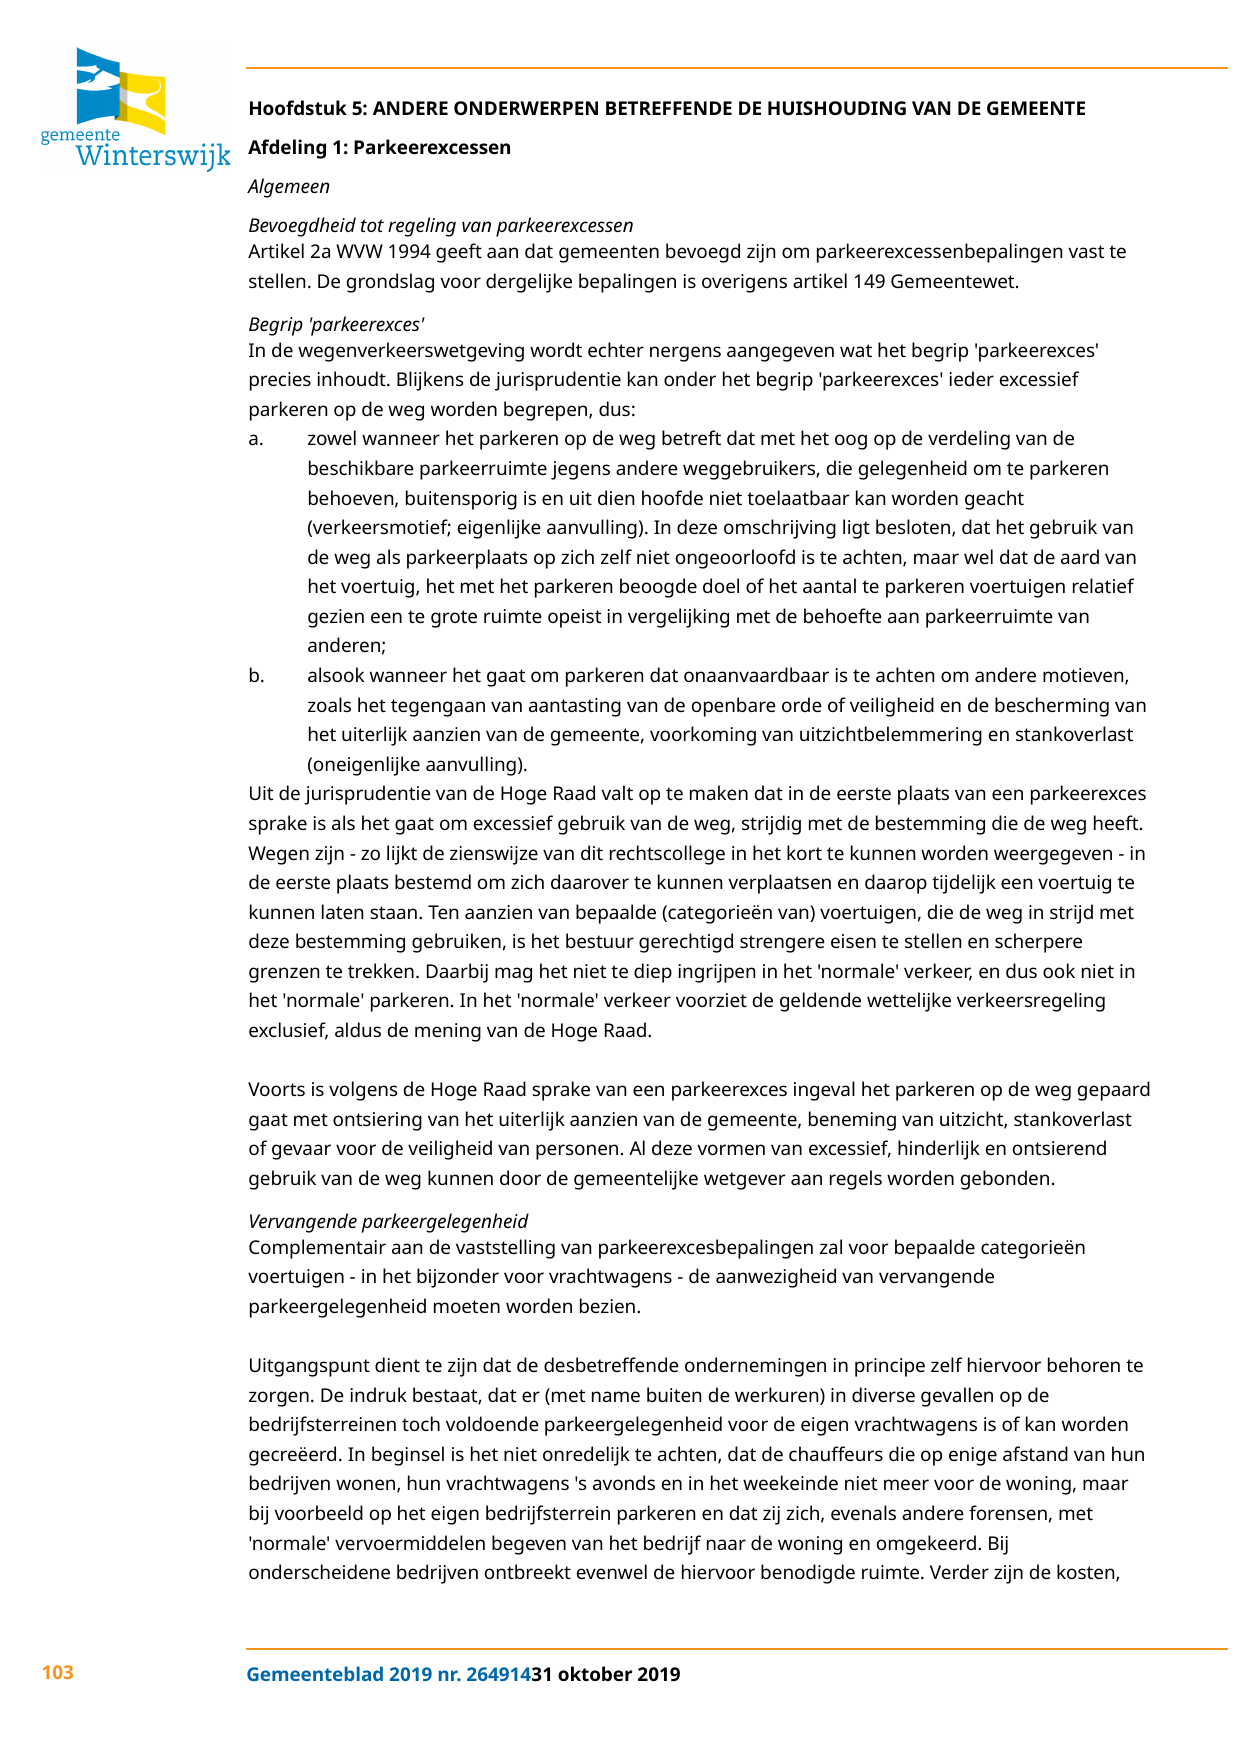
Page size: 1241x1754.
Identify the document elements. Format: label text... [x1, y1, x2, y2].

list alsook wanneer het gaat om parkeren dat onaanvaardbaar is te achten om andere motieven, zoals het tegengaan van aantasting van de openbare orde of veiligheid en de bescherming van het uiterlijk aanzien van de gemeente, voorkoming van uitzichtbelemmering en stankoverlast (oneigenlijke aanvulling). [248, 662, 1152, 777]
list zowel wanneer het parkeren op de weg betreft dat met het oog op de verdeling van de beschikbare parkeerruimte jegens andere weggebruikers, die gelegenheid om te parkeren behoeven, buitensporig is en uit dien hoofde niet toelaatbaar kan worden geacht (verkeersmotief; eigenlijke aanvulling). In deze omschrijving ligt besloten, dat het gebruik van de weg als parkeerplaats op zich zelf niet ongeoorloofd is te achten, maar wel dat de aard van het voertuig, het met het parkeren beoogde doel of het aantal te parkeren voertuigen relatief gezien een te grote ruimte opeist in vergelijking met de behoefte aan parkeerruimte van anderen; [248, 426, 1152, 658]
picture [225, 153, 231, 162]
text Voorts is volgens de Hoge Raad sprake van een parkeerexces ingeval het parkeren op de weg gepaard gaat met ontsiering van het uiterlijk aanzien van de gemeente, beneming van uitzicht, stankoverlast of gevaar voor de veiligheid van personen. Al deze vormen van excessief, hinderlijk en ontsierend gebruik van de weg kunnen door de gemeentelijke wetgever aan regels worden gebonden. [248, 1076, 1152, 1191]
text Vervangende parkeergelegenheid [248, 1208, 1152, 1234]
text In de wegenverkeerswetgeving wordt echter nergens aangegeven wat het begrip 'parkeerexces' precies inhoudt. Blijkens de jurisprudentie kan onder het begrip 'parkeerexces' ieder excessief parkeren op de weg worden begrepen, dus: [248, 337, 1152, 422]
text Uit de jurisprudentie van de Hoge Raad valt op te maken dat in de eerste plaats van een parkeerexces sprake is als het gaat om excessief gebruik van de weg, strijdig met de bestemming die de weg heeft. Wegen zijn - zo lijkt de zienswijze van dit rechtscollege in het kort te kunnen worden weergegeven - in de eerste plaats bestemd om zich daarover te kunnen verplaatsen en daarop tijdelijk een voertuig te kunnen laten staan. Ten aanzien van bepaalde (categorieën van) voertuigen, die de weg in strijd met deze bestemming gebruiken, is het bestuur gerechtigd strengere eisen te stellen en scherpere grenzen te trekken. Daarbij mag het niet te diep ingrijpen in het 'normale' verkeer, en dus ook niet in het 'normale' parkeren. In het 'normale' verkeer voorziet de geldende wettelijke verkeersregeling exclusief, aldus de mening van de Hoge Raad. [248, 781, 1152, 1043]
text Algemeen [248, 173, 1152, 199]
text Afdeling 1: Parkeerexcessen [248, 134, 1152, 160]
text Uitgangspunt dient te zijn dat de desbetreffende ondernemingen in principe zelf hiervoor behoren te zorgen. De indruk bestaat, dat er (met name buiten de werkuren) in diverse gevallen op de bedrijfsterreinen toch voldoende parkeergelegenheid voor de eigen vrachtwagens is of kan worden gecreëerd. In beginsel is het niet onredelijk te achten, dat de chauffeurs die op enige afstand van hun bedrijven wonen, hun vrachtwagens 's avonds en in het weekeinde niet meer voor de woning, maar bij voorbeeld op het eigen bedrijfsterrein parkeren en dat zij zich, evenals andere forensen, met 'normale' vervoermiddelen begeven van het bedrijf naar de woning en omgekeerd. Bij onderscheidene bedrijven ontbreekt evenwel de hiervoor benodigde ruimte. Verder zijn de kosten, [248, 1352, 1152, 1585]
text Artikel 2a WVW 1994 geeft aan dat gemeenten bevoegd zijn om parkeerexcessenbepalingen vast te stellen. De grondslag voor dergelijke bepalingen is overigens artikel 149 Gemeentewet. [248, 238, 1152, 294]
picture [41, 47, 231, 172]
text Bevoegdheid tot regeling van parkeerexcessen [248, 213, 1152, 238]
text Hoofdstuk 5: ANDERE ONDERWERPEN BETREFFENDE DE HUISHOUDING VAN DE GEMEENTE [248, 95, 1152, 121]
text Begrip 'parkeerexces' [248, 311, 1152, 337]
text Complementair aan de vaststelling van parkeerexcesbepalingen zal voor bepaalde categorieën voertuigen - in het bijzonder voor vrachtwagens - de aanwezigheid van vervangende parkeergelegenheid moeten worden bezien. [248, 1234, 1152, 1319]
